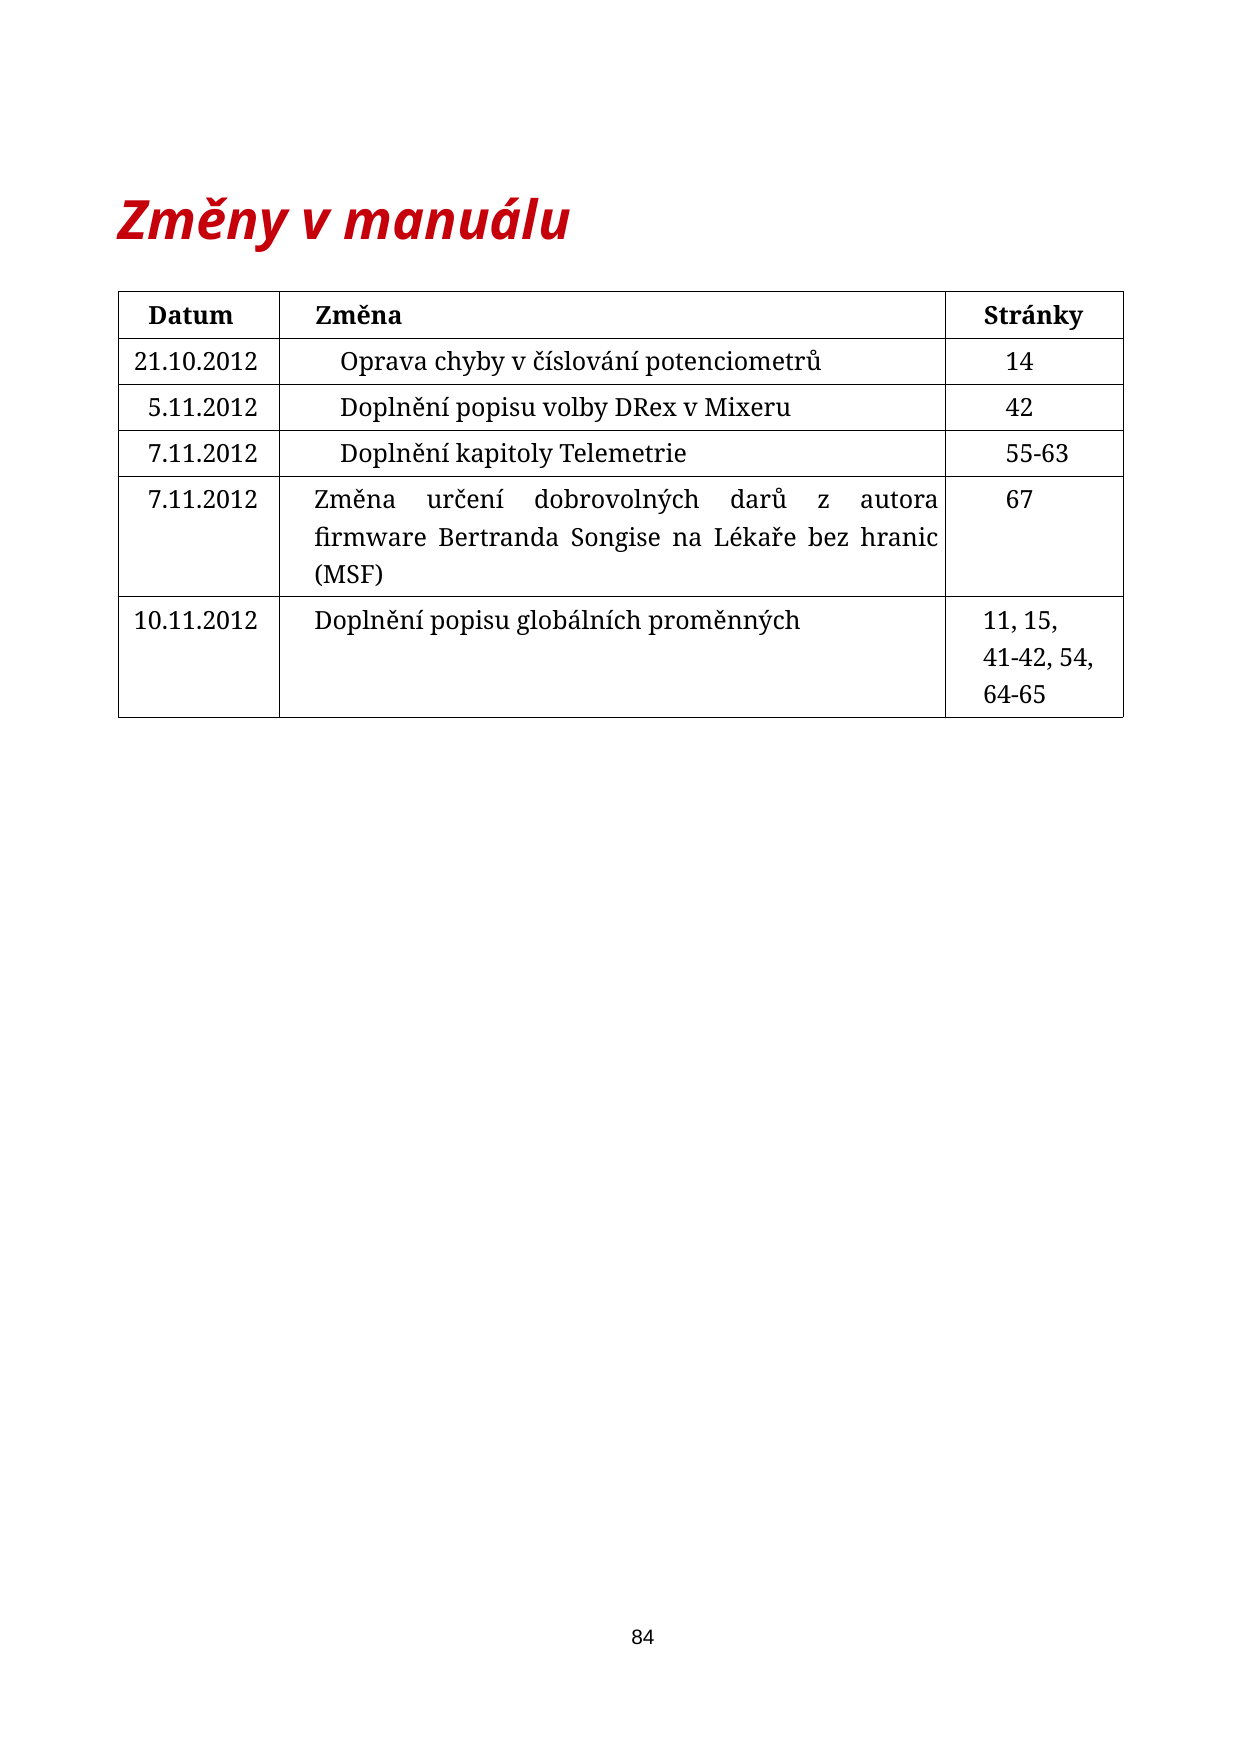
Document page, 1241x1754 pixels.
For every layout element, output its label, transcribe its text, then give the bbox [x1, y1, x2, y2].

table_cell 11, 15, 41-42, 54, 64-65 [946, 597, 1123, 717]
table_header Stránky [946, 292, 1123, 338]
table_cell 10.11.2012 [119, 597, 279, 717]
table_cell 55-63 [946, 431, 1123, 476]
table_cell Doplnění popisu globálních proměnných [280, 597, 945, 717]
table_cell 21.10.2012 [119, 339, 279, 384]
table_cell Doplnění popisu volby DRex v Mixeru [280, 385, 945, 430]
table_cell 7.11.2012 [119, 431, 279, 476]
table_cell Doplnění kapitoly Telemetrie [280, 431, 945, 476]
table_cell 5.11.2012 [119, 385, 279, 430]
table_cell 67 [946, 477, 1123, 596]
table_cell 14 [946, 339, 1123, 384]
table_cell Změna určení dobrovolných darů z autora firmware Bertranda Songise na Lékaře bez hranic (MSF) [280, 477, 945, 596]
table_header Datum [119, 292, 279, 338]
table_cell 7.11.2012 [119, 477, 279, 596]
table_cell Oprava chyby v číslování potenciometrů [280, 339, 945, 384]
table_cell 42 [946, 385, 1123, 430]
table_header Změna [280, 292, 945, 338]
